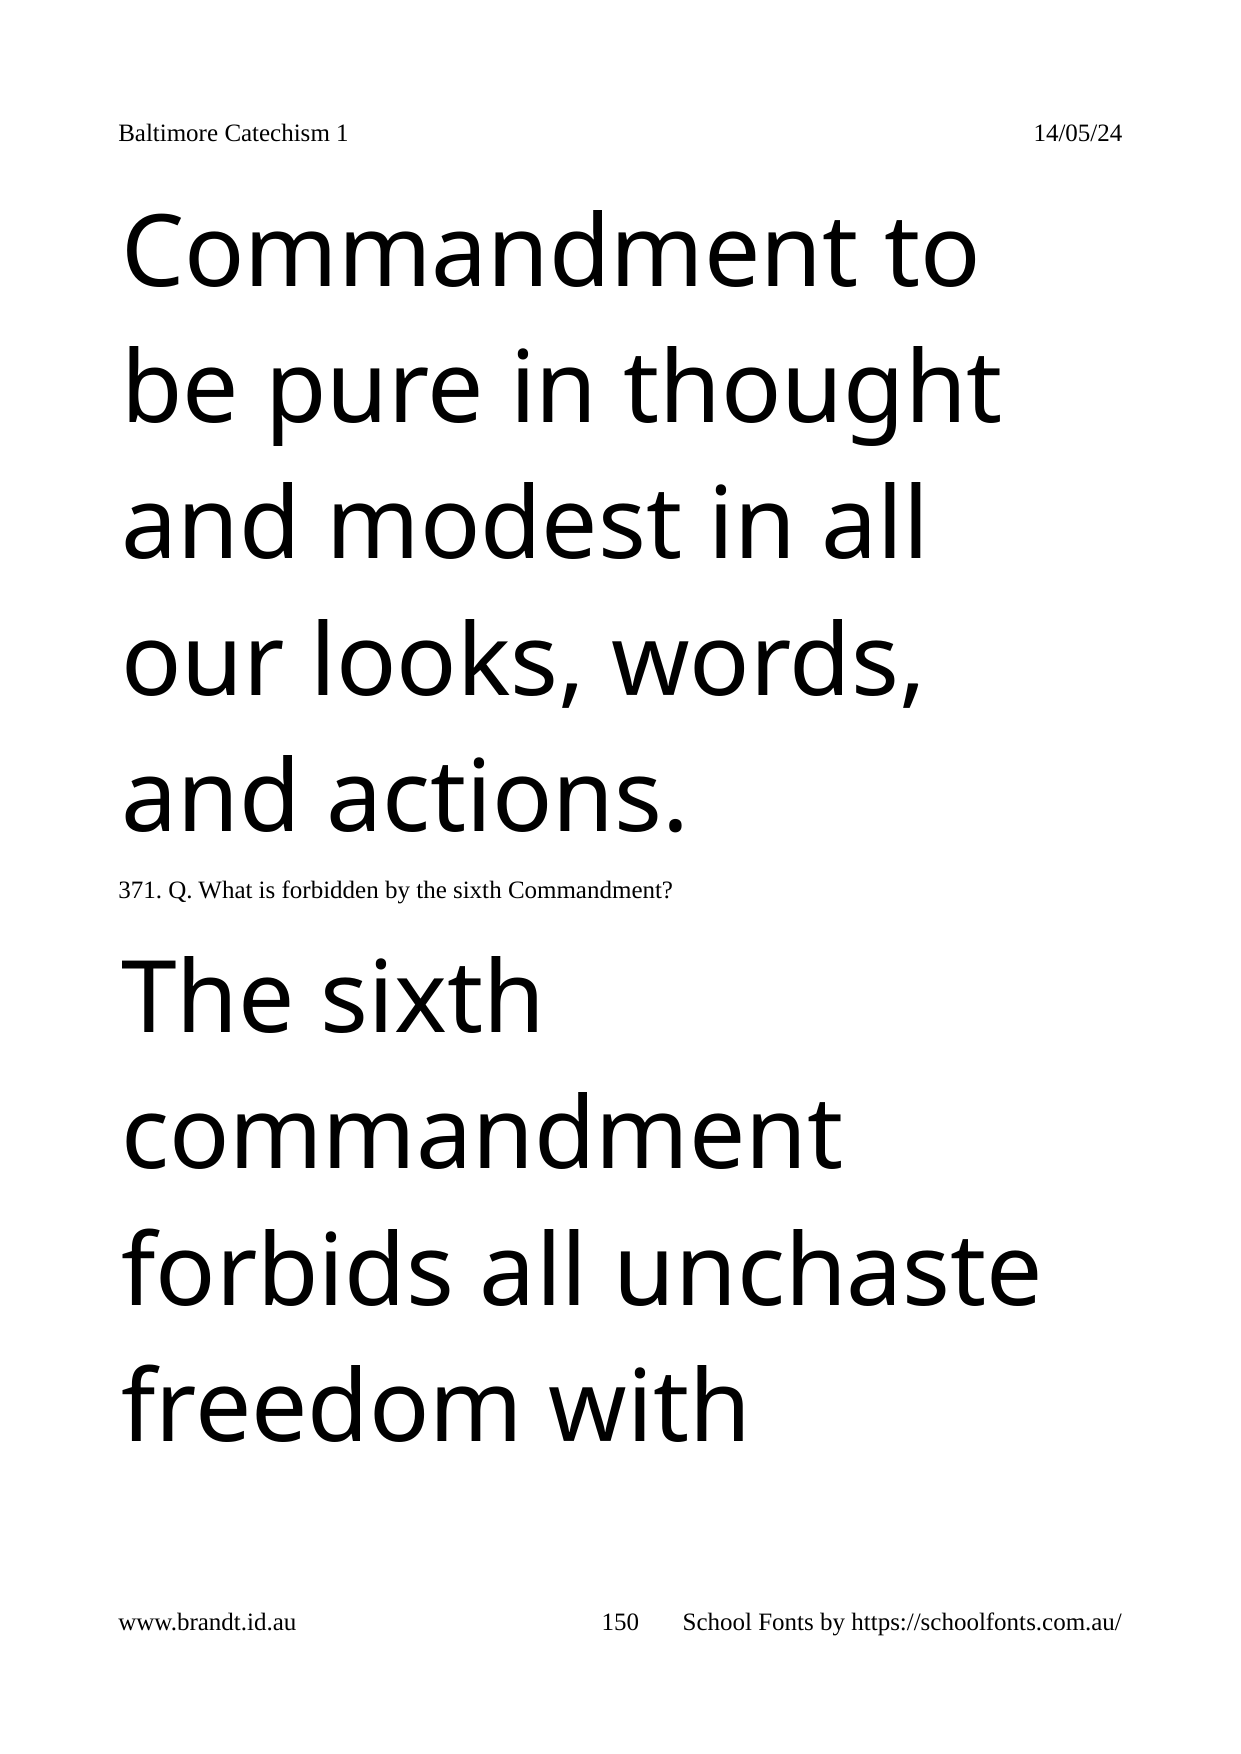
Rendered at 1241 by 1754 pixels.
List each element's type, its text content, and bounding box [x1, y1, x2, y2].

text The sixth commandment forbids all unchaste freedom with [118, 923, 1122, 1474]
text 371. Q. What is forbidden by the sixth Commandment? [118, 875, 1122, 904]
text Commandment to be pure in thought and modest in all our looks, words, and actions. [118, 176, 1122, 863]
